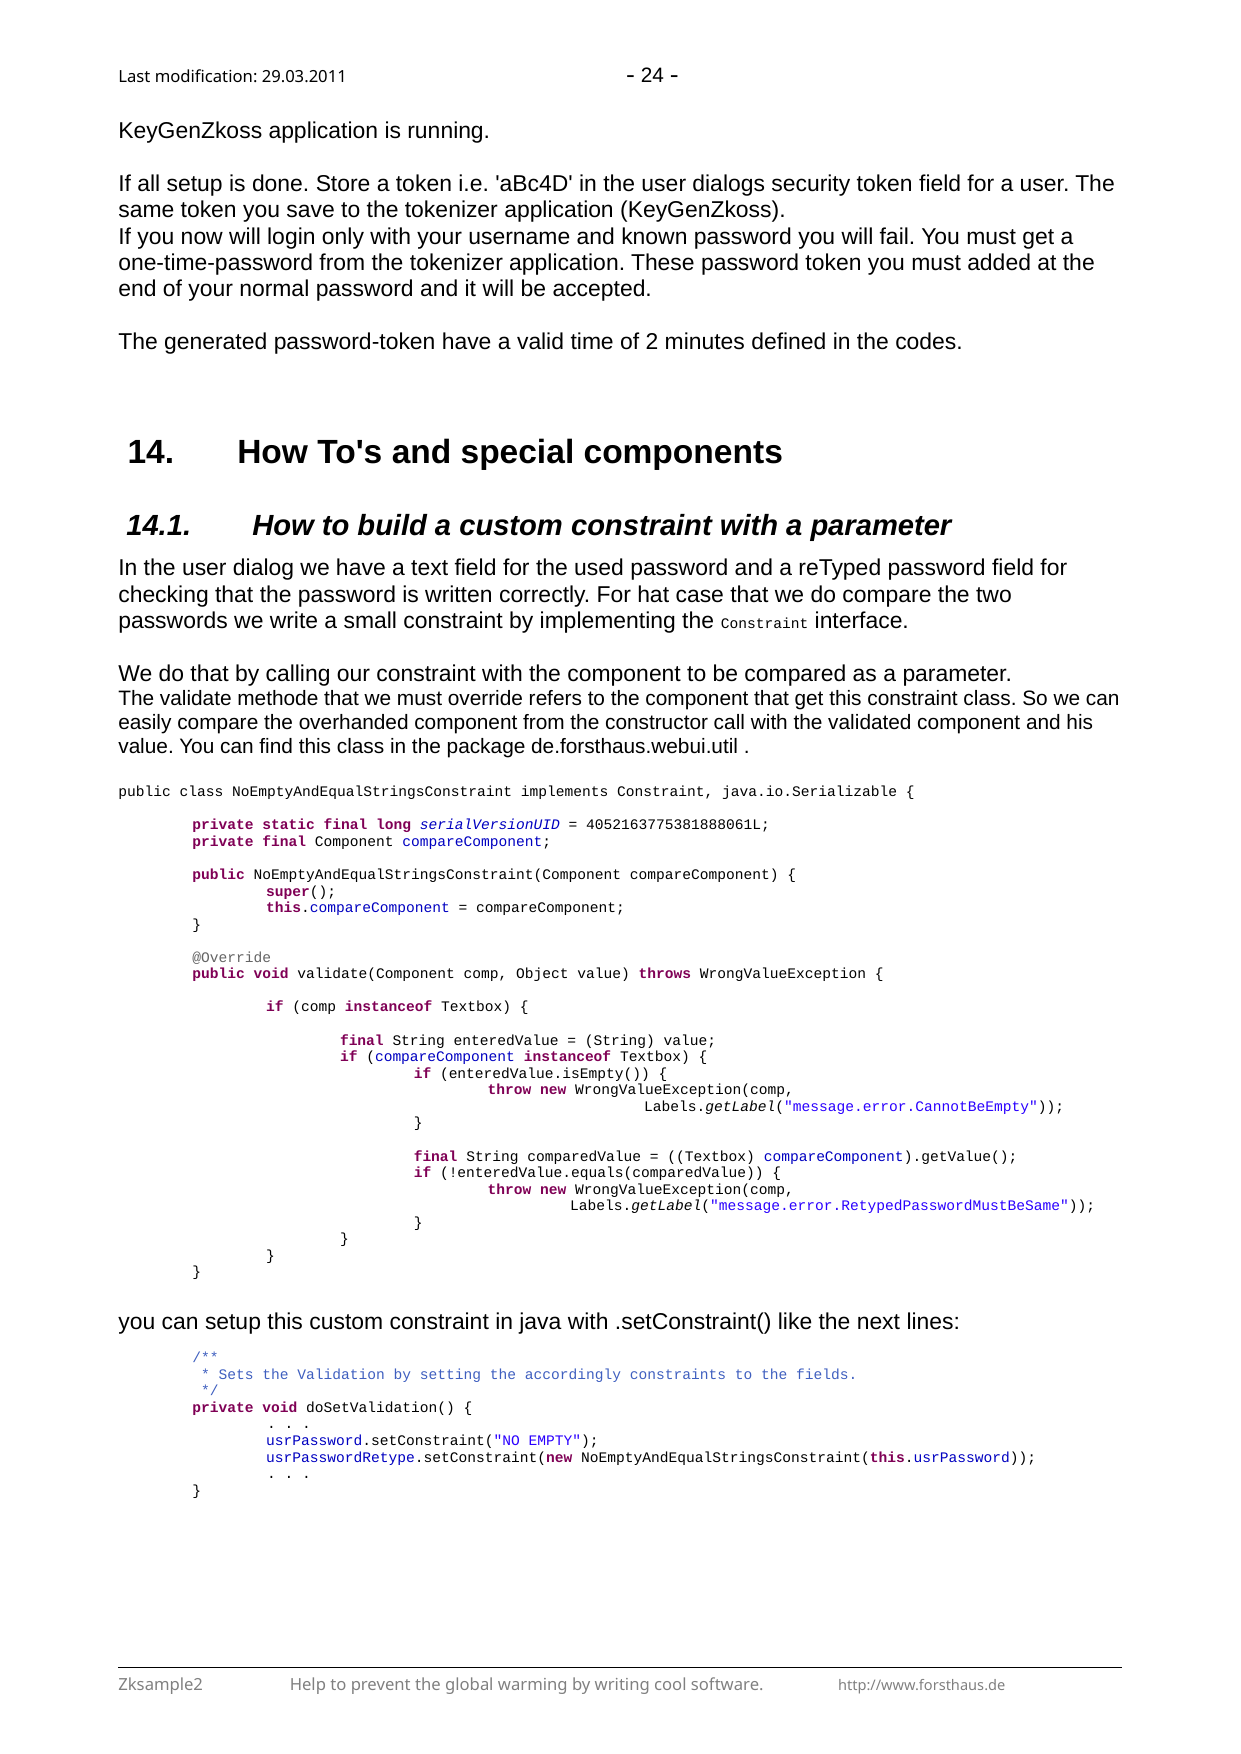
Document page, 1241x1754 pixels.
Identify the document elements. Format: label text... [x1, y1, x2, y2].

text public void validate(Component comp, Object value) throws WrongValueException { [118, 967, 1122, 983]
text } [118, 1265, 1122, 1281]
text The validate methode that we must override refers to the component that get this constraint class. So we can easily compare the overhanded component from the constructor call with the validated component and his value. You can find this class in the package de.forsthaus.webui.util . [118, 686, 1122, 758]
subtitle How To's and special components [118, 432, 1122, 471]
text final String comparedValue = ((Textbox) compareComponent).getValue(); [118, 1149, 1122, 1165]
text */ [118, 1384, 1122, 1400]
text Labels.getLabel("message.error.CannotBeEmpty")); [118, 1099, 1122, 1116]
text KeyGenZkoss application is running. [118, 117, 1122, 144]
text If you now will login only with your username and known password you will fail. You must get a one-time-password from the tokenizer application. These password token you must added at the end of your normal password and it will be accepted. [118, 223, 1122, 302]
text you can setup this custom constraint in java with .setConstraint() like the next lines: [118, 1308, 1122, 1334]
text private final Component compareComponent; [118, 834, 1122, 851]
text this.compareComponent = compareComponent; [118, 900, 1122, 917]
text if (enteredValue.isEmpty()) { [118, 1066, 1122, 1082]
text } [118, 1116, 1122, 1132]
text usrPassword.setConstraint("NO EMPTY"); [118, 1433, 1122, 1450]
text if (compareComponent instanceof Textbox) { [118, 1049, 1122, 1066]
text } [118, 1248, 1122, 1265]
text throw new WrongValueException(comp, [118, 1182, 1122, 1198]
text * Sets the Validation by setting the accordingly constraints to the fields. [118, 1367, 1122, 1384]
text We do that by calling our constraint with the component to be compared as a parameter. [118, 660, 1122, 686]
text /** [118, 1351, 1122, 1367]
text if (!enteredValue.equals(comparedValue)) { [118, 1165, 1122, 1182]
text @Override [118, 950, 1122, 967]
text . . . [118, 1466, 1122, 1483]
text } [118, 1232, 1122, 1248]
text final String enteredValue = (String) value; [118, 1033, 1122, 1049]
text . . . [118, 1417, 1122, 1433]
text private void doSetValidation() { [118, 1400, 1122, 1417]
text Labels.getLabel("message.error.RetypedPasswordMustBeSame")); [118, 1198, 1122, 1215]
text super(); [118, 884, 1122, 900]
text If all setup is done. Store a token i.e. 'aBc4D' in the user dialogs security token field for a user. The same token you save to the tokenizer application (KeyGenZkoss). [118, 170, 1122, 223]
text } [118, 1215, 1122, 1232]
text } [118, 1483, 1122, 1499]
subtitle How to build a custom constraint with a parameter [118, 508, 1122, 542]
text In the user dialog we have a text field for the used password and a reTyped password field for checking that the password is written correctly. For hat case that we do compare the two passwords we write a small constraint by implementing the Constraint interface. [118, 554, 1122, 633]
text usrPasswordRetype.setConstraint(new NoEmptyAndEqualStringsConstraint(this.usrPassword)); [118, 1450, 1122, 1466]
text private static final long serialVersionUID = 4052163775381888061L; [118, 817, 1122, 834]
text public class NoEmptyAndEqualStringsConstraint implements Constraint, java.io.Serializable { [118, 784, 1122, 801]
text throw new WrongValueException(comp, [118, 1082, 1122, 1099]
text } [118, 917, 1122, 933]
text The generated password-token have a valid time of 2 minutes defined in the codes. [118, 328, 1122, 354]
text public NoEmptyAndEqualStringsConstraint(Component compareComponent) { [118, 867, 1122, 884]
text if (comp instanceof Textbox) { [118, 1000, 1122, 1016]
